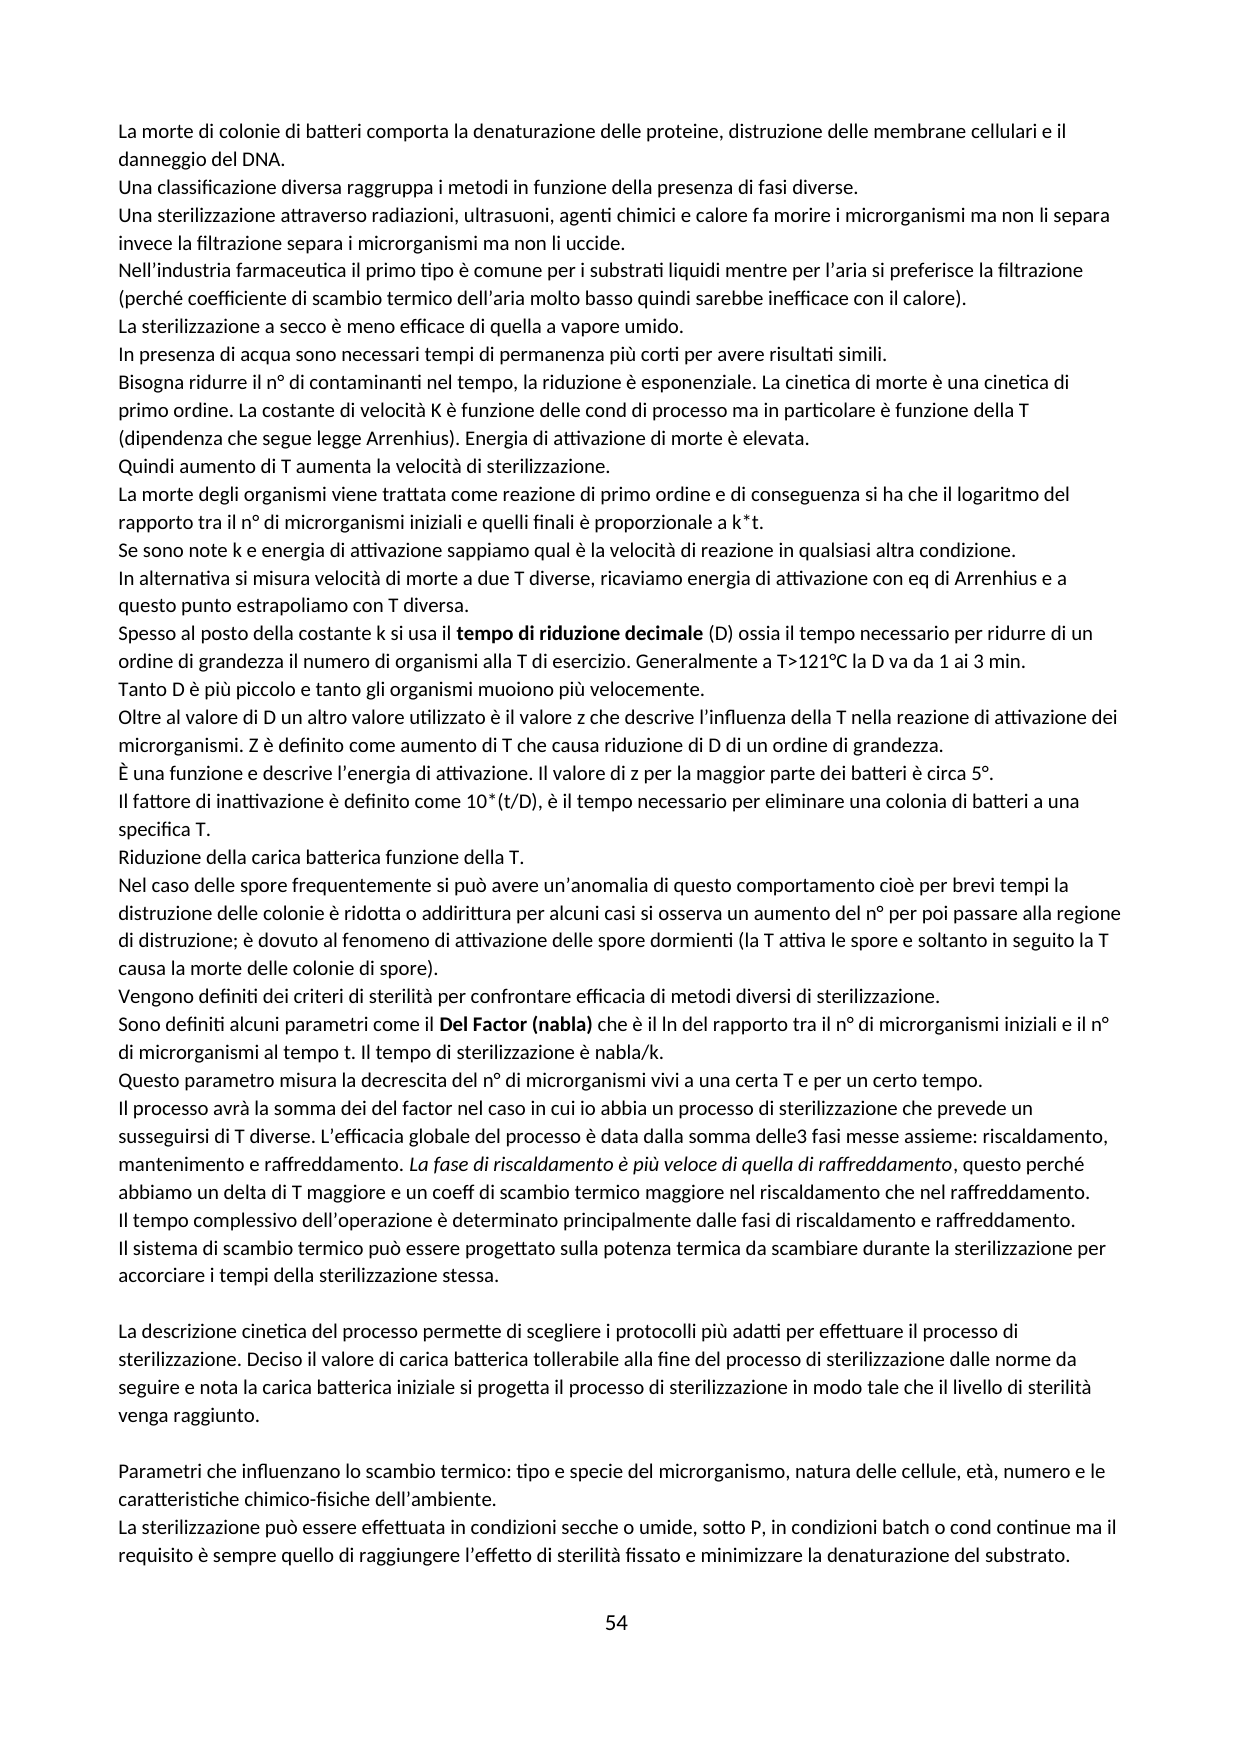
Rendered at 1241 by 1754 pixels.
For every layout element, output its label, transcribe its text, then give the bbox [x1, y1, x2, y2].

text La morte di colonie di batteri comporta la denaturazione delle proteine, distruzione delle membrane cellulari e il danneggio del DNA. Una classificazione diversa raggruppa i metodi in funzione della presenza di fasi diverse. Una sterilizzazione attraverso radiazioni, ultrasuoni, agenti chimici e calore fa morire i microrganismi ma non li separa invece la filtrazione separa i microrganismi ma non li uccide. Nell’industria farmaceutica il primo tipo è comune per i substrati liquidi mentre per l’aria si preferisce la filtrazione (perché coefficiente di scambio termico dell’aria molto basso quindi sarebbe inefficace con il calore). La sterilizzazione a secco è meno efficace di quella a vapore umido. In presenza di acqua sono necessari tempi di permanenza più corti per avere risultati simili. Bisogna ridurre il n° di contaminanti nel tempo, la riduzione è esponenziale. La cinetica di morte è una cinetica di primo ordine. La costante di velocità K è funzione delle cond di processo ma in particolare è funzione della T (dipendenza che segue legge Arrenhius). Energia di attivazione di morte è elevata. Quindi aumento di T aumenta la velocità di sterilizzazione. La morte degli organismi viene trattata come reazione di primo ordine e di conseguenza si ha che il logaritmo del rapporto tra il n° di microrganismi iniziali e quelli finali è proporzionale a k*t. Se sono note k e energia di attivazione sappiamo qual è la velocità di reazione in qualsiasi altra condizione. In alternativa si misura velocità di morte a due T diverse, ricaviamo energia di attivazione con eq di Arrenhius e a questo punto estrapoliamo con T diversa. Spesso al posto della costante k si usa il tempo di riduzione decimale (D) ossia il tempo necessario per ridurre di un ordine di grandezza il numero di organismi alla T di esercizio. Generalmente a T>121°C la D va da 1 ai 3 min. Tanto D è più piccolo e tanto gli organismi muoiono più velocemente. Oltre al valore di D un altro valore utilizzato è il valore z che descrive l’influenza della T nella reazione di attivazione dei microrganismi. Z è definito come aumento di T che causa riduzione di D di un ordine di grandezza. È una funzione e descrive l’energia di attivazione. Il valore di z per la maggior parte dei batteri è circa 5°. Il fattore di inattivazione è definito come 10*(t/D), è il tempo necessario per eliminare una colonia di batteri a una specifica T. Riduzione della carica batterica funzione della T. Nel caso delle spore frequentemente si può avere un’anomalia di questo comportamento cioè per brevi tempi la distruzione delle colonie è ridotta o addirittura per alcuni casi si osserva un aumento del n° per poi passare alla regione di distruzione; è dovuto al fenomeno di attivazione delle spore dormienti (la T attiva le spore e soltanto in seguito la T causa la morte delle colonie di spore). Vengono definiti dei criteri di sterilità per confrontare efficacia di metodi diversi di sterilizzazione. Sono definiti alcuni parametri come il Del Factor (nabla) che è il ln del rapporto tra il n° di microrganismi iniziali e il n° di microrganismi al tempo t. Il tempo di sterilizzazione è nabla/k. Questo parametro misura la decrescita del n° di microrganismi vivi a una certa T e per un certo tempo. Il processo avrà la somma dei del factor nel caso in cui io abbia un processo di sterilizzazione che prevede un susseguirsi di T diverse. L’efficacia globale del processo è data dalla somma delle3 fasi messe assieme: riscaldamento, mantenimento e raffreddamento. La fase di riscaldamento è più veloce di quella di raffreddamento, questo perché abbiamo un delta di T maggiore e un coeff di scambio termico maggiore nel riscaldamento che nel raffreddamento. Il tempo complessivo dell’operazione è determinato principalmente dalle fasi di riscaldamento e raffreddamento. Il sistema di scambio termico può essere progettato sulla potenza termica da scambiare durante la sterilizzazione per accorciare i tempi della sterilizzazione stessa. La descrizione cinetica del processo permette di scegliere i protocolli più adatti per effettuare il processo di sterilizzazione. Deciso il valore di carica batterica tollerabile alla fine del processo di sterilizzazione dalle norme da seguire e nota la carica batterica iniziale si progetta il processo di sterilizzazione in modo tale che il livello di sterilità venga raggiunto. Parametri che influenzano lo scambio termico: tipo e specie del microrganismo, natura delle cellule, età, numero e le caratteristiche chimico-fisiche dell’ambiente. La sterilizzazione può essere effettuata in condizioni secche o umide, sotto P, in condizioni batch o cond continue ma il requisito è sempre quello di raggiungere l’effetto di sterilità fissato e minimizzare la denaturazione del substrato. [118, 118, 1124, 1567]
